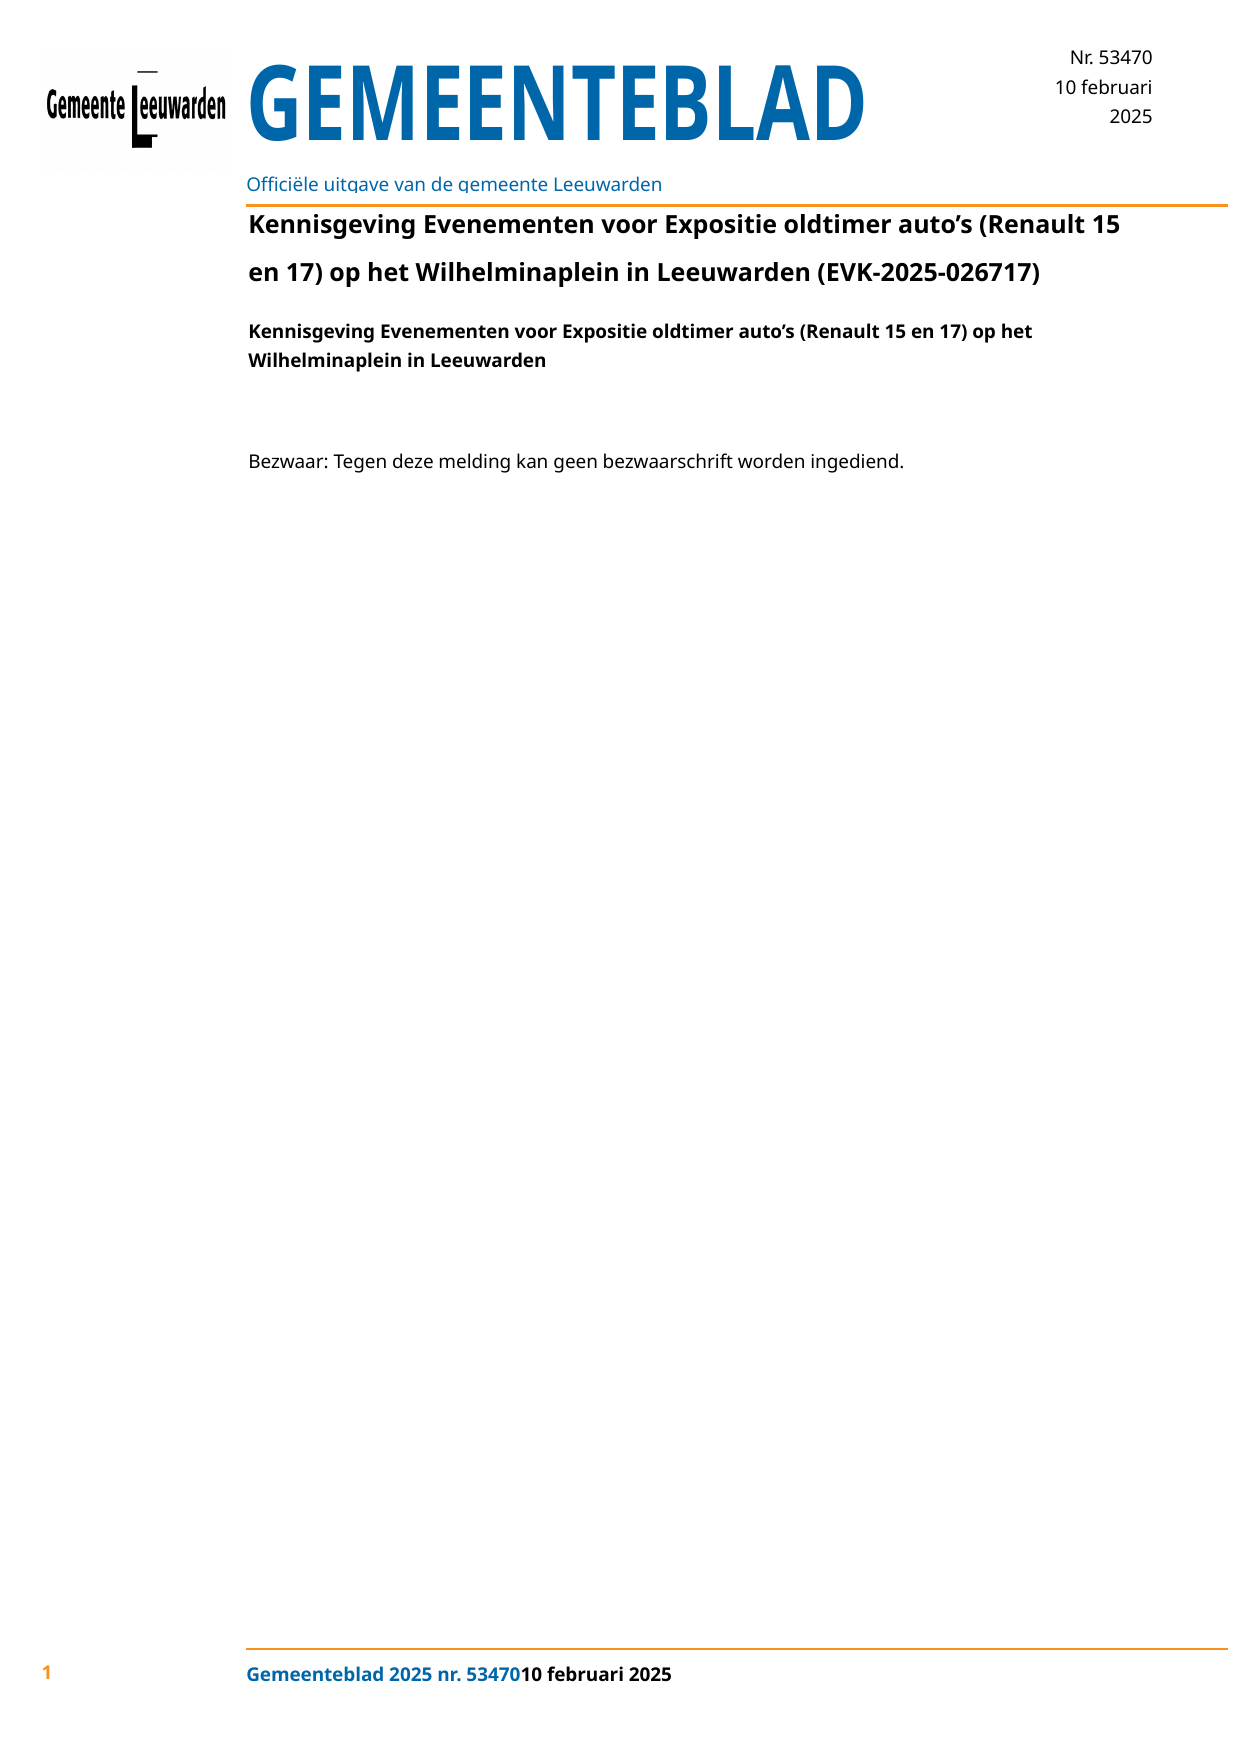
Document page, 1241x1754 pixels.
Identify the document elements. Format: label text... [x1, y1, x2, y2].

picture [41, 47, 231, 172]
text Kennisgeving Evenementen voor Expositie oldtimer auto’s (Renault 15 en 17) op het Wilhelminaplein in Leeuwarden [248, 318, 1152, 373]
text Bezwaar: Tegen deze melding kan geen bezwaarschrift worden ingediend. [248, 448, 1152, 474]
text Kennisgeving Evenementen voor Expositie oldtimer auto’s (Renault 15 en 17) op het Wilhelminaplein in Leeuwarden (EVK-2025-026717) [248, 207, 1152, 288]
